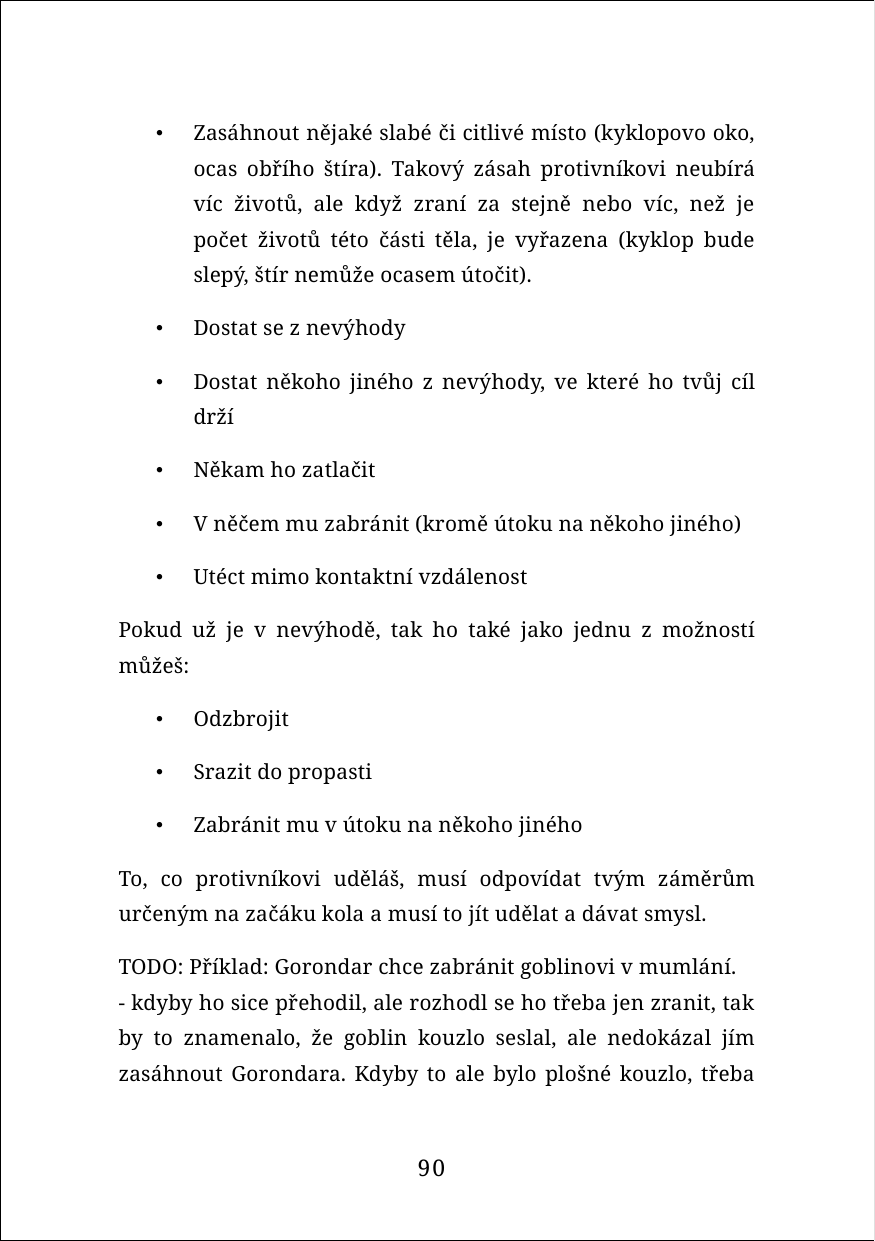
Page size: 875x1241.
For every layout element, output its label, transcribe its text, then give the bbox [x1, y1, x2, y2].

list V něčem mu zabránit (kromě útoku na někoho jiného) [156, 509, 756, 537]
list Zabránit mu v útoku na někoho jiného [156, 810, 756, 839]
list Zasáhnout nějaké slabé či citlivé místo (kyklopovo oko, ocas obřího štíra). Takový zásah protivníkovi neubírá víc životů, ale když zraní za stejně nebo víc, než je počet životů této části těla, je vyřazena (kyklop bude slepý, štír nemůže ocasem útočit). [156, 118, 756, 289]
text Pokud už je v nevýhodě, tak ho také jako jednu z možností můžeš: [118, 615, 756, 679]
list Utéct mimo kontaktní vzdálenost [156, 562, 756, 590]
list Dostat někoho jiného z nevýhody, ve které ho tvůj cíl drží [156, 367, 756, 431]
text TODO: Příklad: Gorondar chce zabránit goblinovi v mumlání. - kdyby ho sice přehodil, ale rozhodl se ho třeba jen zranit, tak by to znamenalo, že goblin kouzlo seslal, ale nedokázal jím zasáhnout Gorondara. Kdyby to ale bylo plošné kouzlo, třeba [118, 952, 756, 1087]
text To, co protivníkovi uděláš, musí odpovídat tvým záměrům určeným na začáku kola a musí to jít udělat a dávat smysl. [118, 864, 756, 928]
list Dostat se z nevýhody [156, 313, 756, 342]
list Někam ho zatlačit [156, 456, 756, 484]
list Srazit do propasti [156, 757, 756, 786]
list Odzbrojit [156, 704, 756, 732]
